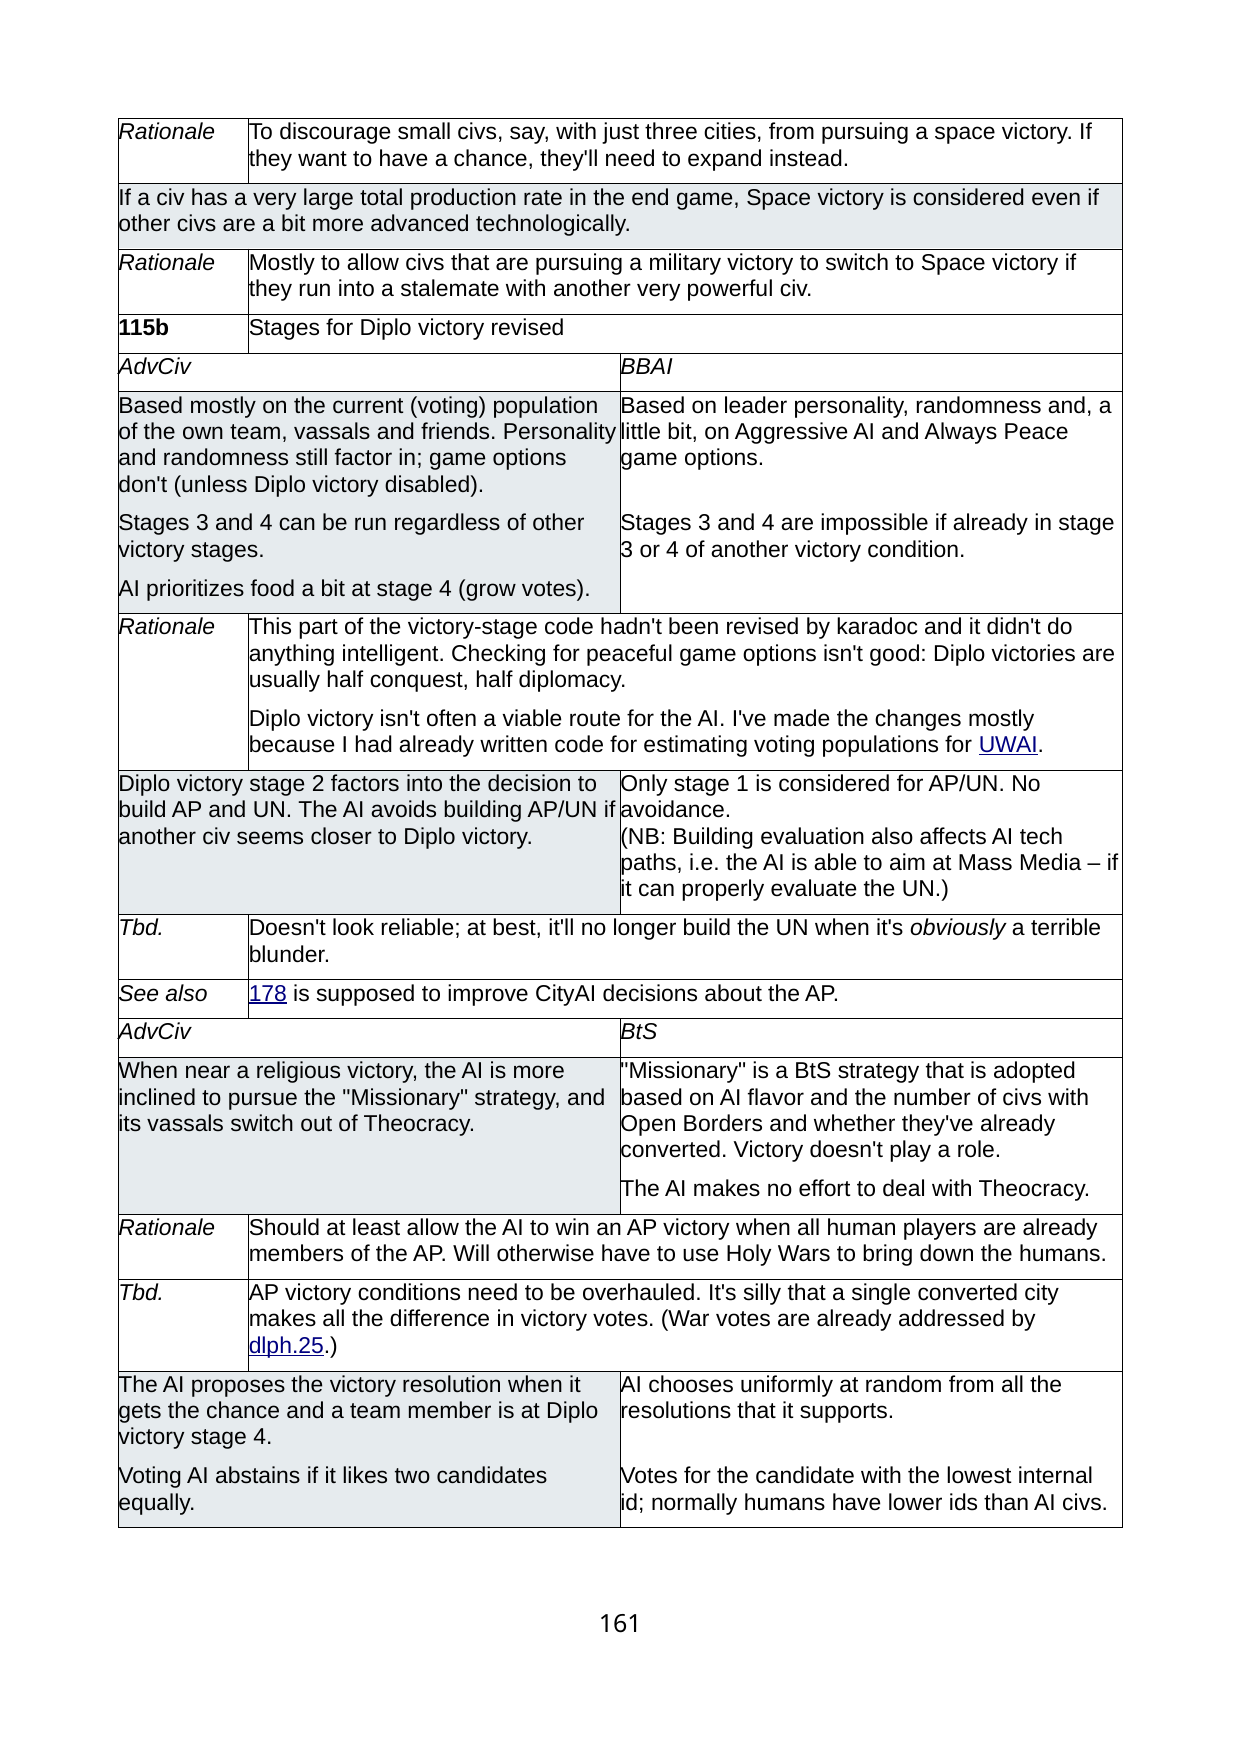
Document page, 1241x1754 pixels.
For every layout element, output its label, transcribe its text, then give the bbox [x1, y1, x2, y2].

table_cell Tbd. [119, 915, 248, 979]
table_cell BtS [621, 1019, 1122, 1057]
table_cell Rationale [119, 1215, 248, 1279]
table_cell If a civ has a very large total production rate in the end game, Space victory is considered even if other civs are a bit more advanced technologically. [119, 184, 1122, 248]
table_cell AI chooses uniformly at random from all the resolutions that it supports. Votes for the candidate with the lowest internal id; normally humans have lower ids than AI civs. [621, 1372, 1122, 1527]
table_cell AdvCiv [119, 354, 620, 391]
table_cell The AI proposes the victory resolution when it gets the chance and a team member is at Diplo victory stage 4. Voting AI abstains if it likes two candidates equally. [119, 1372, 620, 1527]
table_cell Diplo victory stage 2 factors into the decision to build AP and UN. The AI avoids building AP/UN if another civ seems closer to Diplo victory. [119, 771, 620, 914]
table_cell When near a religious victory, the AI is more inclined to pursue the "Missionary" strategy, and its vassals switch out of Theocracy. [119, 1058, 620, 1214]
table_cell Rationale [119, 614, 248, 770]
table_cell Tbd. [119, 1280, 248, 1371]
table_cell Mostly to allow civs that are pursuing a military victory to switch to Space victory if they run into a stalemate with another very powerful civ. [249, 250, 1122, 314]
table_cell Only stage 1 is considered for AP/UN. No avoidance. (NB: Building evaluation also affects AI tech paths, i.e. the AI is able to aim at Mass Media – if it can properly evaluate the UN.) [621, 771, 1122, 914]
table_cell "Missionary" is a BtS strategy that is adopted based on AI flavor and the number of civs with Open Borders and whether they've already converted. Victory doesn't play a role. The AI makes no effort to deal with Theocracy. [621, 1058, 1122, 1214]
table_cell Stages for Diplo victory revised [249, 315, 1122, 353]
table_cell Doesn't look reliable; at best, it'll no longer build the UN when it's obviously a terrible blunder. [249, 915, 1122, 979]
table_cell Should at least allow the AI to win an AP victory when all human players are already members of the AP. Will otherwise have to use Holy Wars to bring down the humans. [249, 1215, 1122, 1279]
table_cell AP victory conditions need to be overhauled. It's silly that a single converted city makes all the difference in victory votes. (War votes are already addressed by dlph.25.) [249, 1280, 1122, 1371]
table_cell This part of the victory-stage code hadn't been revised by karadoc and it didn't do anything intelligent. Checking for peaceful game options isn't good: Diplo victories are usually half conquest, half diplomacy. Diplo victory isn't often a viable route for the AI. I've made the changes mostly because I had already written code for estimating voting populations for UWAI. [249, 614, 1122, 770]
table_cell Rationale [119, 119, 248, 183]
table_cell Based mostly on the current (voting) population of the own team, vassals and friends. Personality and randomness still factor in; game options don't (unless Diplo victory disabled). Stages 3 and 4 can be run regardless of other victory stages. AI prioritizes food a bit at stage 4 (grow votes). [119, 392, 620, 613]
table_cell To discourage small civs, say, with just three cities, from pursuing a space victory. If they want to have a chance, they'll need to expand instead. [249, 119, 1122, 183]
table_cell Based on leader personality, randomness and, a little bit, on Aggressive AI and Always Peace game options. Stages 3 and 4 are impossible if already in stage 3 or 4 of another victory condition. [621, 392, 1122, 613]
table_cell 178 is supposed to improve CityAI decisions about the AP. [249, 980, 1122, 1018]
table_cell 115b [119, 315, 248, 353]
table_cell Rationale [119, 250, 248, 314]
table_cell AdvCiv [119, 1019, 620, 1057]
table_cell BBAI [621, 354, 1122, 391]
table_cell See also [119, 980, 248, 1018]
